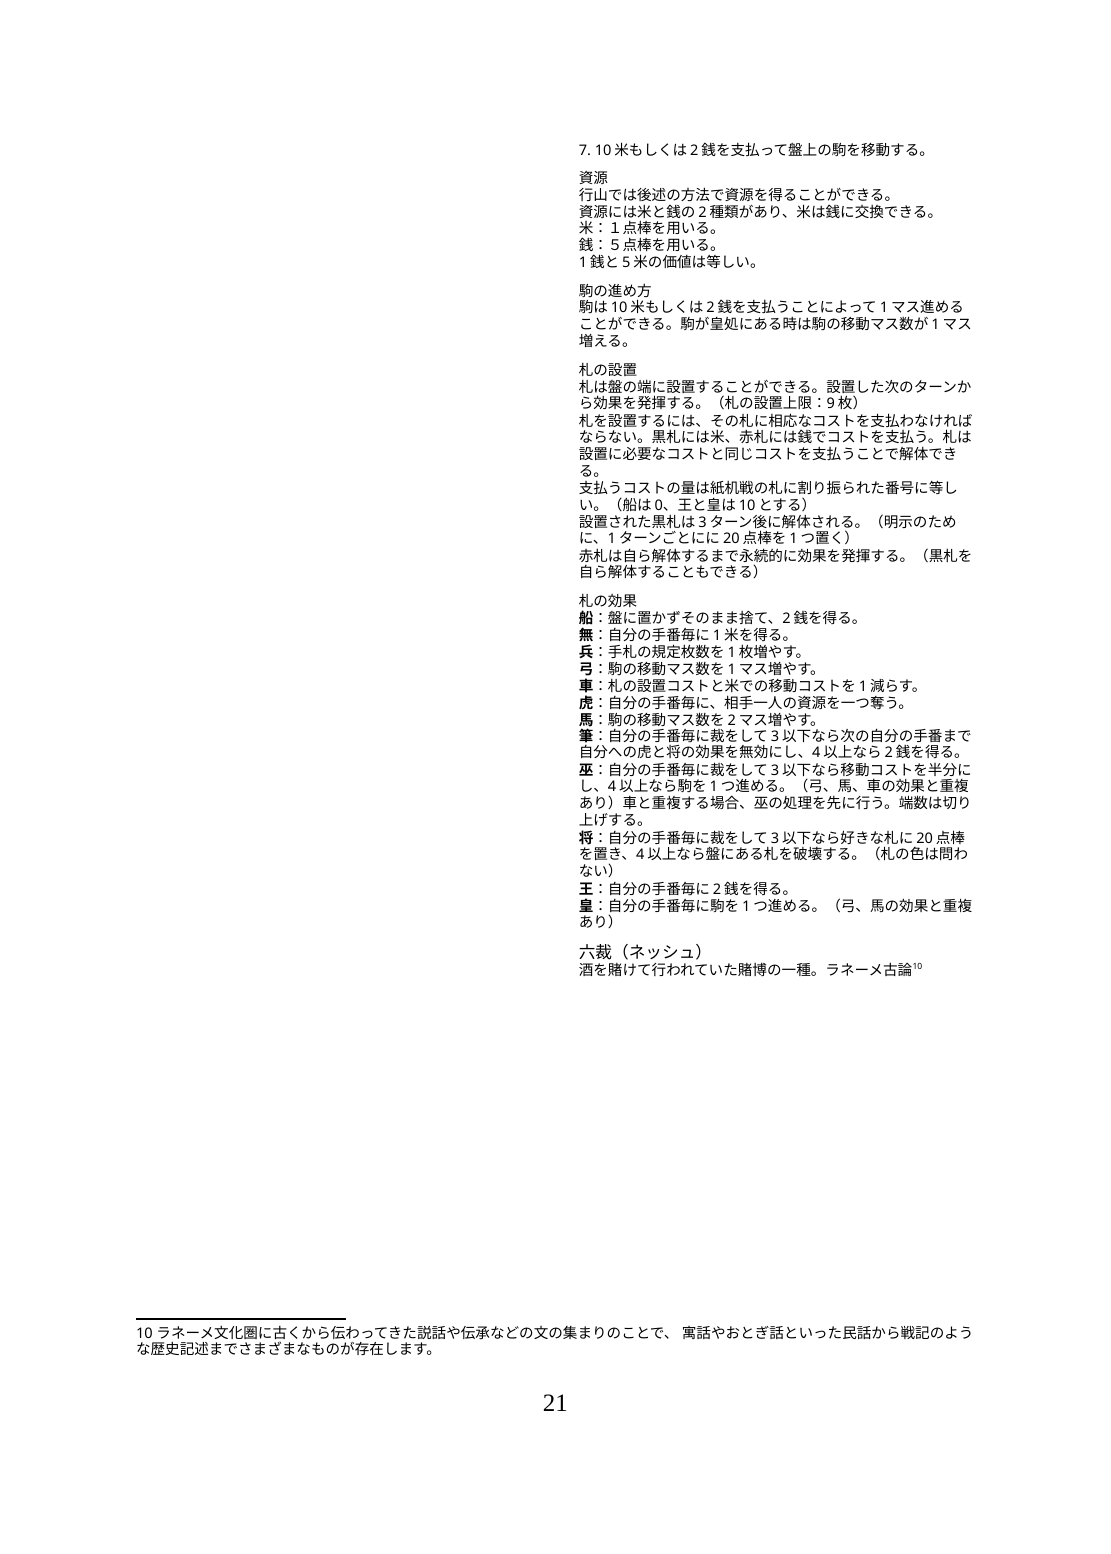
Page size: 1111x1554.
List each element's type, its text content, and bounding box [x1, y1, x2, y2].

table_cell [136, 356, 548, 588]
table_cell [549, 937, 572, 997]
table_cell [136, 937, 548, 997]
table_cell [136, 136, 548, 164]
table_cell 六裁（ネッシュ） 酒を賭けて行われていた賭博の一種。ラネーメ古論 [573, 937, 980, 997]
table_cell [549, 277, 572, 356]
table_cell 7. 10米もしくは2銭を支払って盤上の駒を移動する。 [573, 136, 980, 164]
table_cell [136, 588, 548, 937]
table_cell 札の設置 札は盤の端に設置することができる。設置した次のターンから効果を発揮する。（札の設置上限：9枚） 札を設置するには、その札に相応なコストを支払わなければならない。黒札には米、赤札には銭でコストを支払う。札は設置に必要なコストと同じコストを支払うことで解体できる。 支払うコストの量は紙机戦の札に割り振られた番号に等しい。（船は0、王と皇は10とする） 設置された黒札は3ターン後に解体される。（明示のために、1ターンごとにに20点棒を1つ置く） 赤札は自ら解体するまで永続的に効果を発揮する。（黒札を自ら解体することもできる） [573, 356, 980, 588]
table_cell [549, 588, 572, 937]
table_cell [549, 136, 572, 164]
table_cell [549, 356, 572, 588]
table_cell 札の効果 船：盤に置かずそのまま捨て、2銭を得る。 無：自分の手番毎に1米を得る。 兵：手札の規定枚数を1枚増やす。 弓：駒の移動マス数を1マス増やす。 車：札の設置コストと米での移動コストを1減らす。 虎：自分の手番毎に、相手一人の資源を一つ奪う。 馬：駒の移動マス数を2マス増やす。 筆：自分の手番毎に裁をして3以下なら次の自分の手番まで自分への虎と将の効果を無効にし、4以上なら2銭を得る。 巫：自分の手番毎に裁をして3以下なら移動コストを半分にし、4以上なら駒を1つ進める。（弓、馬、車の効果と重複あり）車と重複する場合、巫の処理を先に行う。端数は切り上げする。 将：自分の手番毎に裁をして3以下なら好きな札に20点棒を置き、4以上なら盤にある札を破壊する。（札の色は問わない） 王：自分の手番毎に2銭を得る。 皇：自分の手番毎に駒を1つ進める。（弓、馬の効果と重複あり） [573, 588, 980, 937]
table_cell 駒の進め方 駒は10米もしくは2銭を支払うことによって1マス進めることができる。駒が皇処にある時は駒の移動マス数が1マス増える。 [573, 277, 980, 356]
table_cell [549, 164, 572, 277]
table_cell [136, 164, 548, 277]
table_cell [136, 277, 548, 356]
table_cell 資源 行山では後述の方法で資源を得ることができる。 資源には米と銭の2種類があり、米は銭に交換できる。 米：１点棒を用いる。 銭：５点棒を用いる。 1銭と5米の価値は等しい。 [573, 164, 980, 277]
